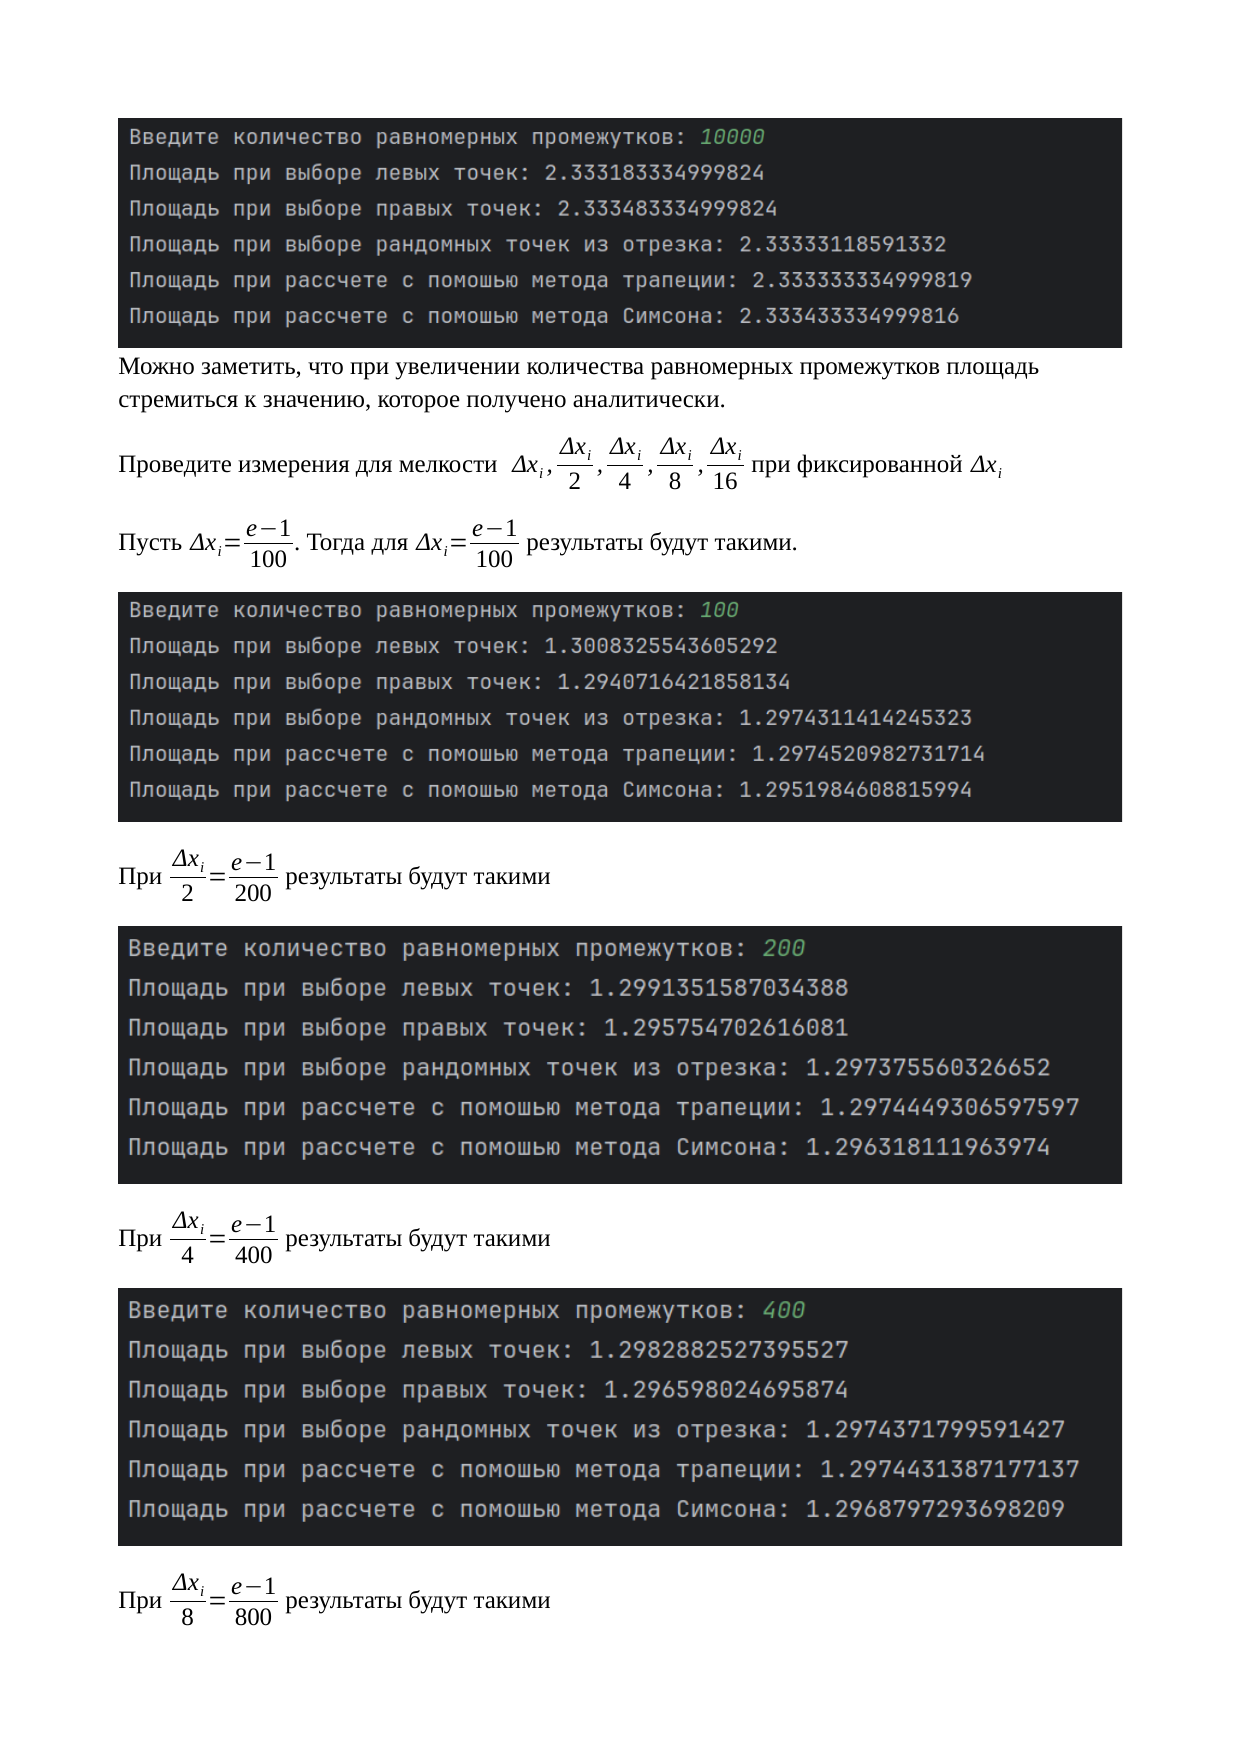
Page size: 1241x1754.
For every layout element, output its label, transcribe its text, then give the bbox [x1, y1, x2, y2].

text При результаты будут такими [118, 1184, 1122, 1269]
picture [118, 592, 1123, 822]
picture [118, 118, 1123, 348]
picture [118, 1288, 1123, 1546]
text Можно заметить, что при увеличении количества равномерных промежутков площадь стремиться к значению, которое получено аналитически. [118, 348, 1122, 413]
picture [118, 926, 1123, 1184]
text Пусть . Тогда для результаты будут такими. [118, 514, 1122, 573]
text При результаты будут такими [118, 1546, 1122, 1631]
text Проведите измерения для мелкости при фиксированной [118, 432, 1122, 495]
text При результаты будут такими [118, 822, 1122, 907]
